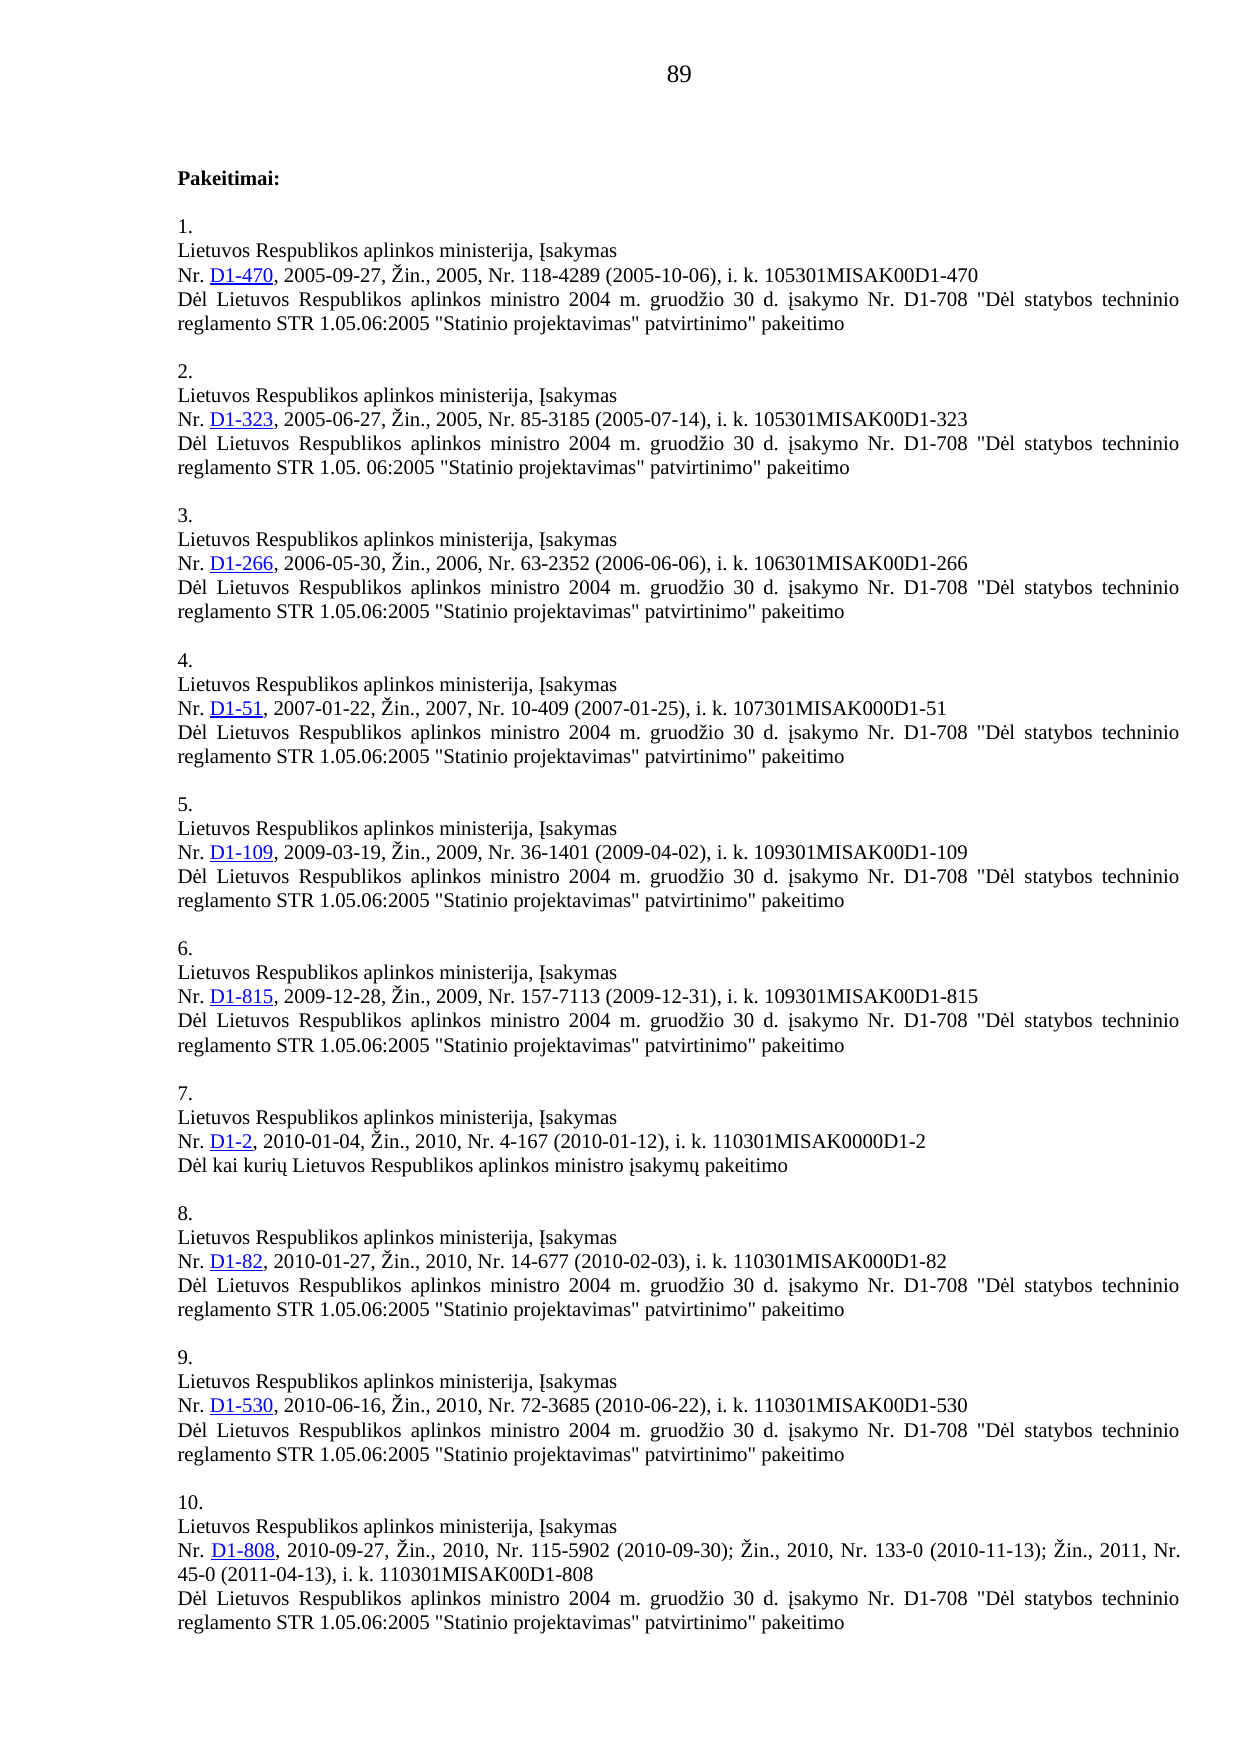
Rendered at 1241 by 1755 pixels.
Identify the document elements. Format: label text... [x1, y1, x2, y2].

text Dėl Lietuvos Respublikos aplinkos ministro 2004 m. gruodžio 30 d. įsakymo Nr. D1-708 "Dėl statybos techninio reglamento STR 1.05.06:2005 "Statinio projektavimas" patvirtinimo" pakeitimo [177, 1008, 1181, 1057]
text Lietuvos Respublikos aplinkos ministerija, Įsakymas [177, 960, 1181, 984]
text 10. [177, 1490, 1181, 1514]
text 4. [177, 647, 1181, 672]
text 3. [177, 503, 1181, 527]
text Nr. D1-530, 2010-06-16, Žin., 2010, Nr. 72-3685 (2010-06-22), i. k. 110301MISAK00D1-530 [177, 1393, 1181, 1417]
text 9. [177, 1345, 1181, 1369]
text 1. [177, 214, 1181, 238]
text Dėl Lietuvos Respublikos aplinkos ministro 2004 m. gruodžio 30 d. įsakymo Nr. D1-708 "Dėl statybos techninio reglamento STR 1.05.06:2005 "Statinio projektavimas" patvirtinimo" pakeitimo [177, 287, 1181, 335]
text Lietuvos Respublikos aplinkos ministerija, Įsakymas [177, 527, 1181, 551]
text Nr. D1-82, 2010-01-27, Žin., 2010, Nr. 14-677 (2010-02-03), i. k. 110301MISAK000D1-82 [177, 1249, 1181, 1273]
text 6. [177, 936, 1181, 960]
text Dėl Lietuvos Respublikos aplinkos ministro 2004 m. gruodžio 30 d. įsakymo Nr. D1-708 "Dėl statybos techninio reglamento STR 1.05.06:2005 "Statinio projektavimas" patvirtinimo" pakeitimo [177, 1417, 1181, 1466]
text 5. [177, 792, 1181, 816]
text Lietuvos Respublikos aplinkos ministerija, Įsakymas [177, 1225, 1181, 1249]
text 2. [177, 359, 1181, 383]
text 7. [177, 1081, 1181, 1105]
text Dėl Lietuvos Respublikos aplinkos ministro 2004 m. gruodžio 30 d. įsakymo Nr. D1-708 "Dėl statybos techninio reglamento STR 1.05. 06:2005 "Statinio projektavimas" patvirtinimo" pakeitimo [177, 431, 1181, 479]
text Nr. D1-266, 2006-05-30, Žin., 2006, Nr. 63-2352 (2006-06-06), i. k. 106301MISAK00D1-266 [177, 551, 1181, 575]
text Dėl Lietuvos Respublikos aplinkos ministro 2004 m. gruodžio 30 d. įsakymo Nr. D1-708 "Dėl statybos techninio reglamento STR 1.05.06:2005 "Statinio projektavimas" patvirtinimo" pakeitimo [177, 720, 1181, 768]
text Nr. D1-2, 2010-01-04, Žin., 2010, Nr. 4-167 (2010-01-12), i. k. 110301MISAK0000D1-2 [177, 1129, 1181, 1153]
text Nr. D1-815, 2009-12-28, Žin., 2009, Nr. 157-7113 (2009-12-31), i. k. 109301MISAK00D1-815 [177, 984, 1181, 1008]
text Nr. D1-470, 2005-09-27, Žin., 2005, Nr. 118-4289 (2005-10-06), i. k. 105301MISAK00D1-470 [177, 262, 1181, 287]
text 8. [177, 1201, 1181, 1225]
text Dėl Lietuvos Respublikos aplinkos ministro 2004 m. gruodžio 30 d. įsakymo Nr. D1-708 "Dėl statybos techninio reglamento STR 1.05.06:2005 "Statinio projektavimas" patvirtinimo" pakeitimo [177, 575, 1181, 623]
text Dėl kai kurių Lietuvos Respublikos aplinkos ministro įsakymų pakeitimo [177, 1153, 1181, 1177]
text Nr. D1-109, 2009-03-19, Žin., 2009, Nr. 36-1401 (2009-04-02), i. k. 109301MISAK00D1-109 [177, 840, 1181, 864]
text Dėl Lietuvos Respublikos aplinkos ministro 2004 m. gruodžio 30 d. įsakymo Nr. D1-708 "Dėl statybos techninio reglamento STR 1.05.06:2005 "Statinio projektavimas" patvirtinimo" pakeitimo [177, 864, 1181, 912]
text Lietuvos Respublikos aplinkos ministerija, Įsakymas [177, 1105, 1181, 1129]
text Dėl Lietuvos Respublikos aplinkos ministro 2004 m. gruodžio 30 d. įsakymo Nr. D1-708 "Dėl statybos techninio reglamento STR 1.05.06:2005 "Statinio projektavimas" patvirtinimo" pakeitimo [177, 1586, 1181, 1634]
text Dėl Lietuvos Respublikos aplinkos ministro 2004 m. gruodžio 30 d. įsakymo Nr. D1-708 "Dėl statybos techninio reglamento STR 1.05.06:2005 "Statinio projektavimas" patvirtinimo" pakeitimo [177, 1273, 1181, 1321]
text Nr. D1-323, 2005-06-27, Žin., 2005, Nr. 85-3185 (2005-07-14), i. k. 105301MISAK00D1-323 [177, 407, 1181, 431]
text Nr. D1-808, 2010-09-27, Žin., 2010, Nr. 115-5902 (2010-09-30); Žin., 2010, Nr. 133-0 (2010-11-13); Žin., 2011, Nr. 45-0 (2011-04-13), i. k. 110301MISAK00D1-808 [177, 1538, 1181, 1586]
text Pakeitimai: [177, 166, 1181, 190]
text Lietuvos Respublikos aplinkos ministerija, Įsakymas [177, 1514, 1181, 1538]
text Lietuvos Respublikos aplinkos ministerija, Įsakymas [177, 672, 1181, 696]
text Lietuvos Respublikos aplinkos ministerija, Įsakymas [177, 1369, 1181, 1393]
text Nr. D1-51, 2007-01-22, Žin., 2007, Nr. 10-409 (2007-01-25), i. k. 107301MISAK000D1-51 [177, 696, 1181, 720]
text Lietuvos Respublikos aplinkos ministerija, Įsakymas [177, 383, 1181, 407]
text Lietuvos Respublikos aplinkos ministerija, Įsakymas [177, 816, 1181, 840]
text Lietuvos Respublikos aplinkos ministerija, Įsakymas [177, 238, 1181, 262]
